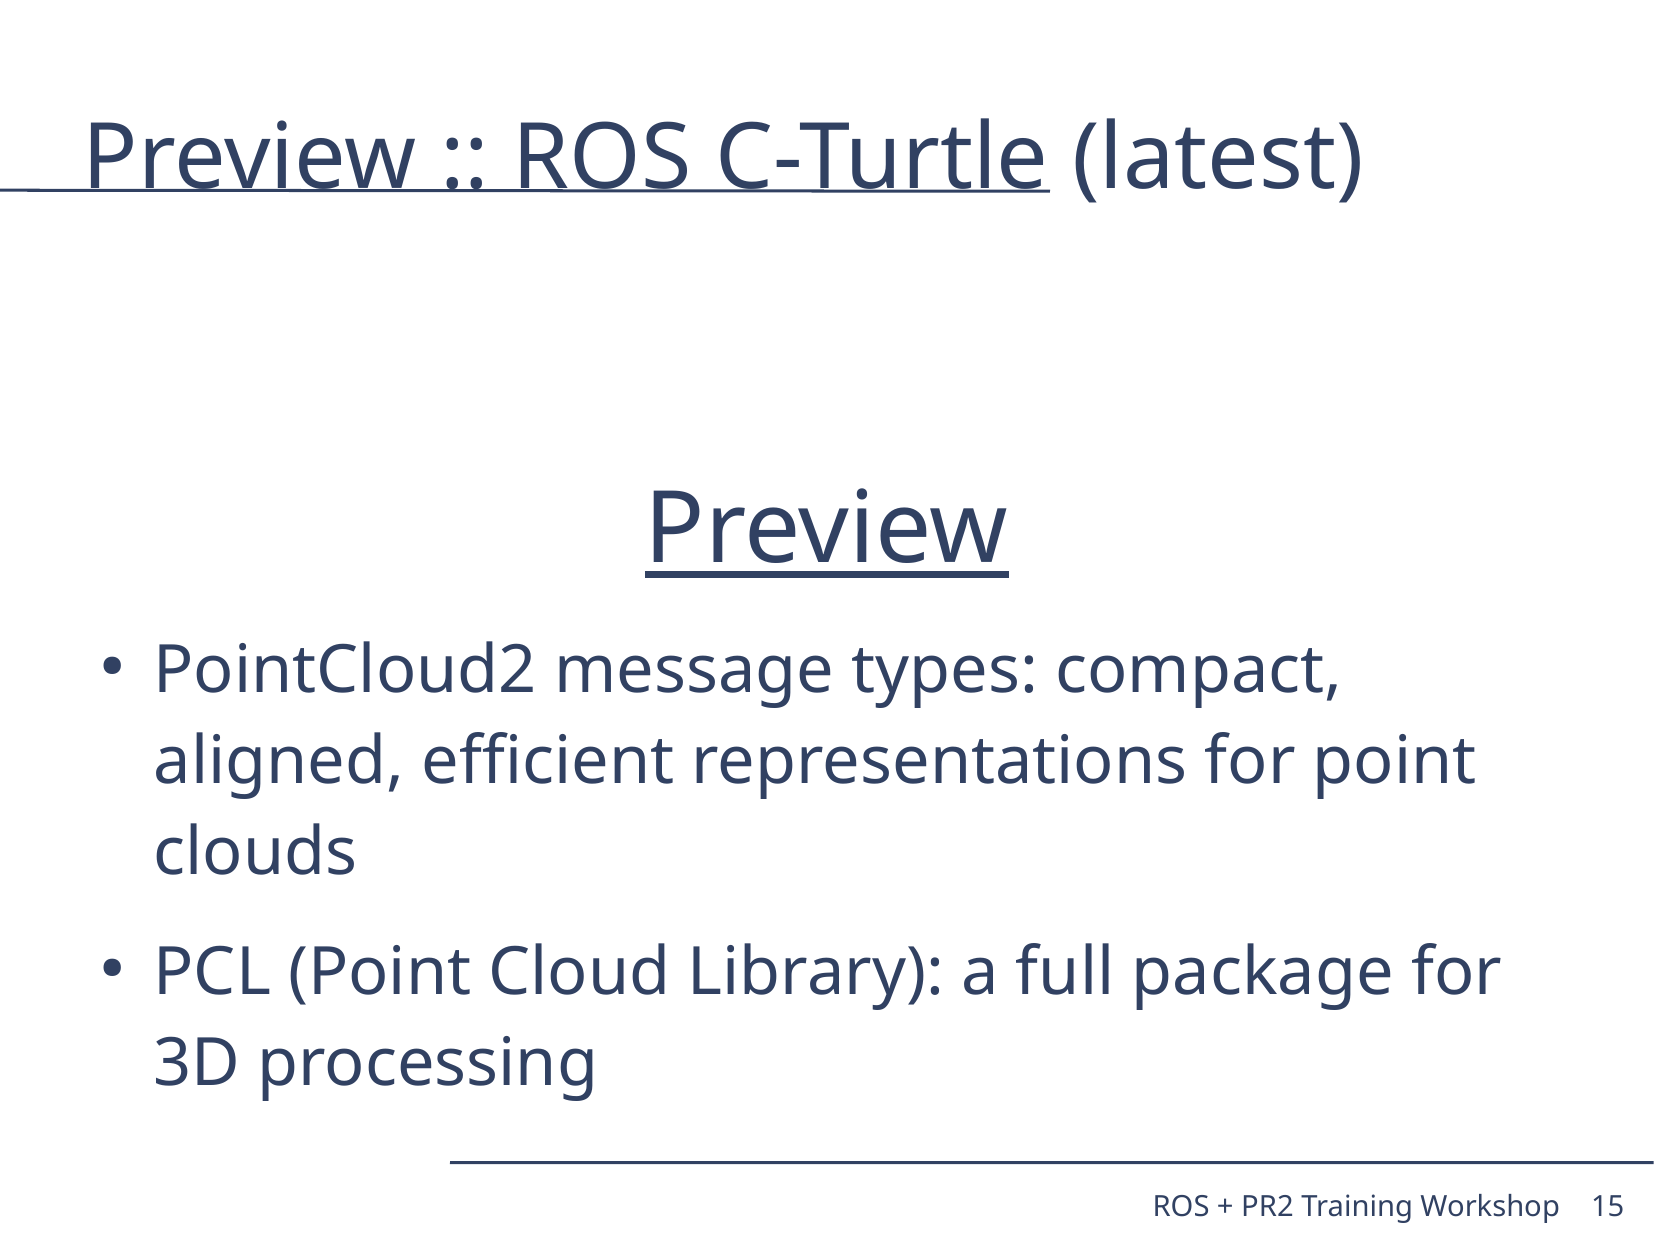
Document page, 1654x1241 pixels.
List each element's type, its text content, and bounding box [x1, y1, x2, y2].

list Preview PointCloud2 message types: compact, aligned, efficient representations for point clouds PCL (Point Cloud Library): a full package for 3D processing [82, 290, 1571, 1109]
title Preview :: ROS C-Turtle (latest) [82, 56, 1571, 250]
